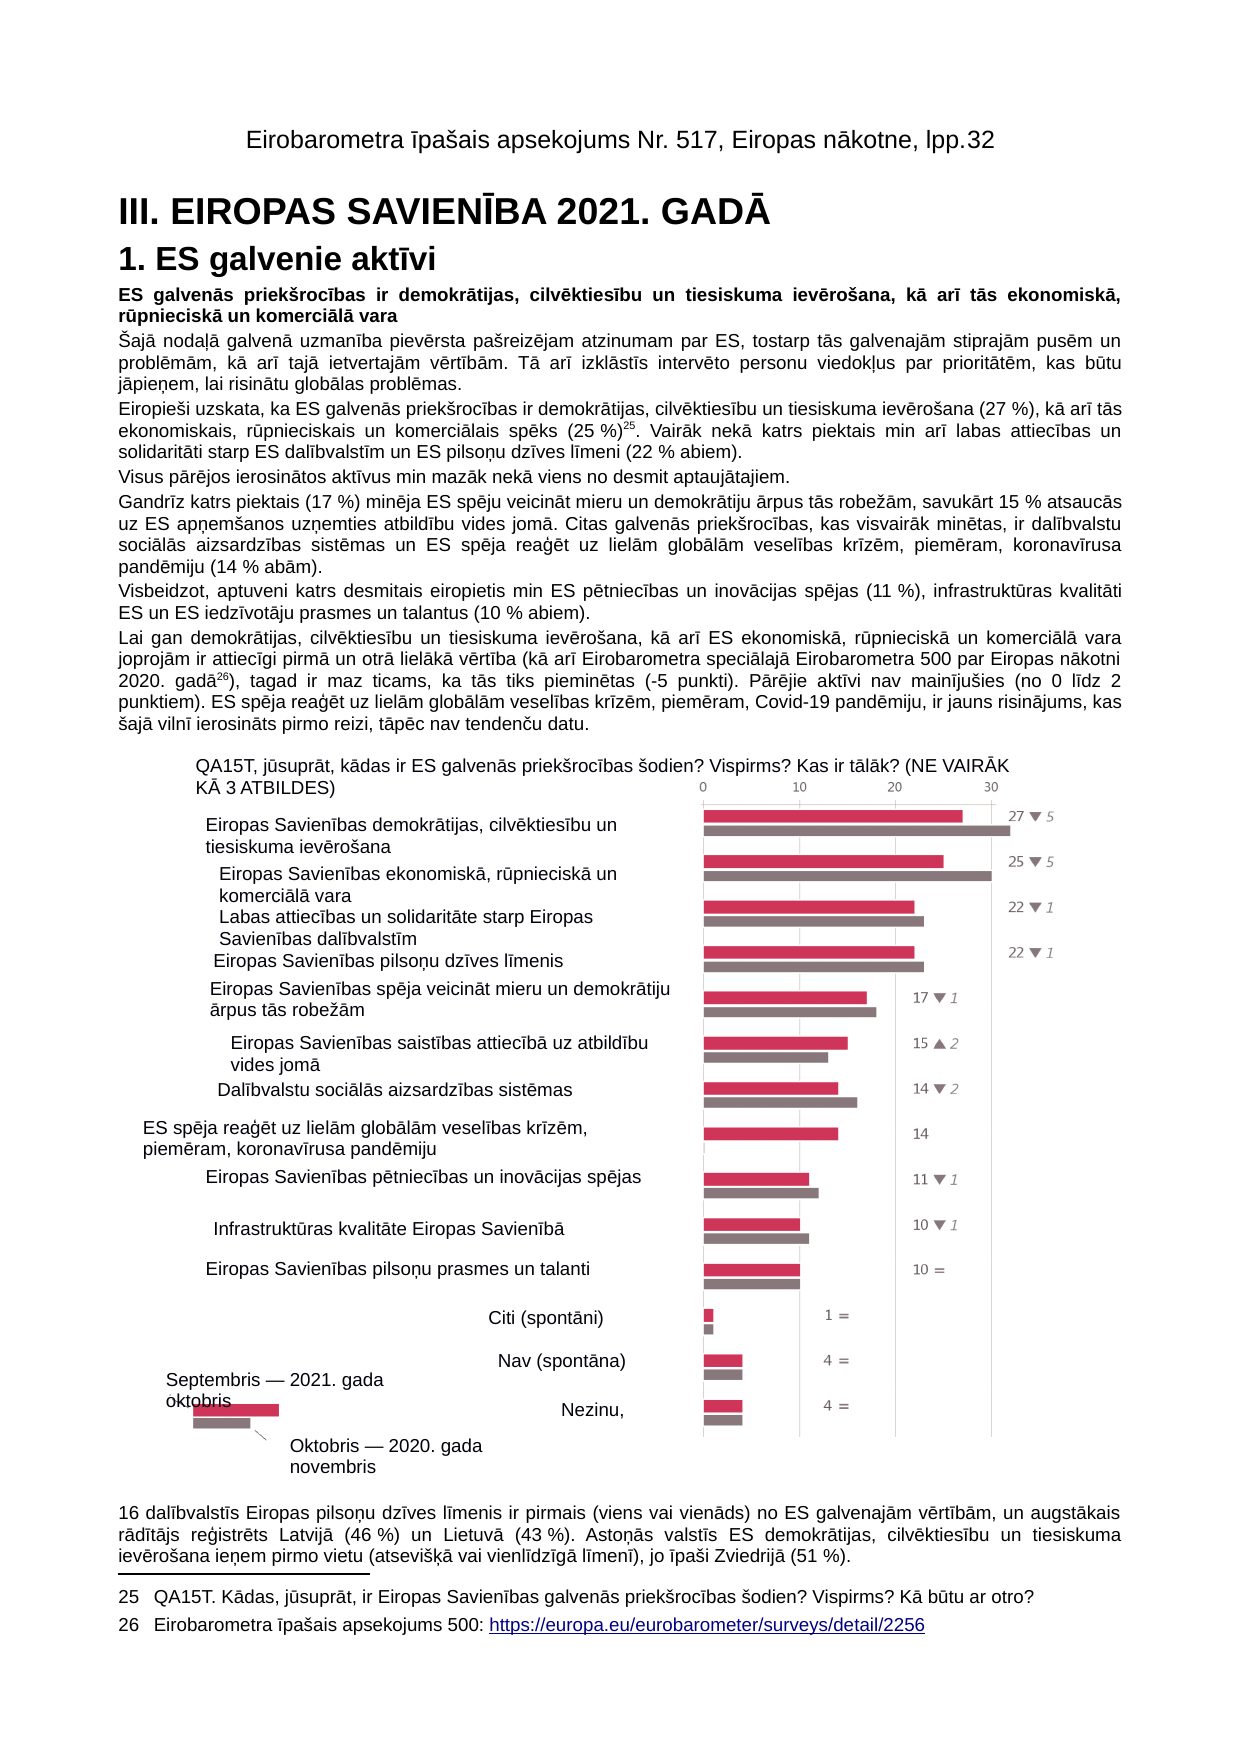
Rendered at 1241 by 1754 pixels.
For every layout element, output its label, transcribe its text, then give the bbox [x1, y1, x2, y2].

picture [321, 1443, 326, 1451]
picture [292, 1440, 301, 1451]
picture [152, 778, 1065, 1452]
text ES galvenās priekšrocības ir demokrātijas, cilvēktiesību un tiesiskuma ievērošana, kā arī tās ekonomiskā, rūpnieciskā un komerciālā vara [118, 284, 1122, 327]
subtitle 1. ES galvenie aktīvi [118, 239, 1122, 277]
text Eirobarometra īpašais apsekojums 500: https://europa.eu/eurobarometer/surveys/detail/2256 [118, 1614, 1122, 1636]
text Lai gan demokrātijas, cilvēktiesību un tiesiskuma ievērošana, kā arī ES ekonomiskā, rūpnieciskā un komerciālā vara joprojām ir attiecīgi pirmā un otrā lielākā vērtība (kā arī Eirobarometra speciālajā Eirobarometra 500 par Eiropas nākotni 2020. gadā), tagad ir maz ticams, ka tās tiks pieminētas (-5 punkti). Pārējie aktīvi nav mainījušies (no 0 līdz 2 punktiem). ES spēja reaģēt uz lielām globālām veselības krīzēm, piemēram, Covid-19 pandēmiju, ir jauns risinājums, kas šajā vilnī ierosināts pirmo reizi, tāpēc nav tendenču datu. [118, 627, 1122, 734]
text Šajā nodaļā galvenā uzmanība pievērsta pašreizējam atzinumam par ES, tostarp tās galvenajām stiprajām pusēm un problēmām, kā arī tajā ietvertajām vērtībām. Tā arī izklāstīs intervēto personu viedokļus par prioritātēm, kas būtu jāpieņem, lai risinātu globālas problēmas. [118, 330, 1122, 395]
text Visbeidzot, aptuveni katrs desmitais eiropietis min ES pētniecības un inovācijas spējas (11 %), infrastruktūras kvalitāti ES un ES iedzīvotāju prasmes un talantus (10 % abiem). [118, 580, 1122, 623]
text QA15T. Kādas, jūsuprāt, ir Eiropas Savienības galvenās priekšrocības šodien? Vispirms? Kā būtu ar otro? [118, 1586, 1122, 1608]
picture [401, 1440, 407, 1451]
picture [309, 1443, 315, 1452]
text 16 dalībvalstīs Eiropas pilsoņu dzīves līmenis ir pirmais (viens vai vienāds) no ES galvenajām vērtībām, un augstākais rādītājs reģistrēts Latvijā (46 %) un Lietuvā (43 %). Astoņās valstīs ES demokrātijas, cilvēktiesību un tiesiskuma ievērošana ieņem pirmo vietu (atsevišķā vai vienlīdzīgā līmenī), jo īpaši Zviedrijā (51 %). [118, 1502, 1122, 1567]
text Eiropieši uzskata, ka ES galvenās priekšrocības ir demokrātijas, cilvēktiesību un tiesiskuma ievērošana (27 %), kā arī tās ekonomiskais, rūpnieciskais un komerciālais spēks (25 %). Vairāk nekā katrs piektais min arī labas attiecības un solidaritāti starp ES dalībvalstīm un ES pilsoņu dzīves līmeni (22 % abiem). [118, 398, 1122, 463]
subtitle III. EIROPAS SAVIENĪBA 2021. GADĀ [118, 189, 1122, 232]
text Visus pārējos ierosinātos aktīvus min mazāk nekā viens no desmit aptaujātajiem. [118, 466, 1122, 487]
text Gandrīz katrs piektais (17 %) minēja ES spēju veicināt mieru un demokrātiju ārpus tās robežām, savukārt 15 % atsaucās uz ES apņemšanos uzņemties atbildību vides jomā. Citas galvenās priekšrocības, kas visvairāk minētas, ir dalībvalstu sociālās aizsardzības sistēmas un ES spēja reaģēt uz lielām globālām veselības krīzēm, piemēram, koronavīrusa pandēmiju (14 % abām). [118, 491, 1122, 577]
picture [421, 1440, 427, 1451]
